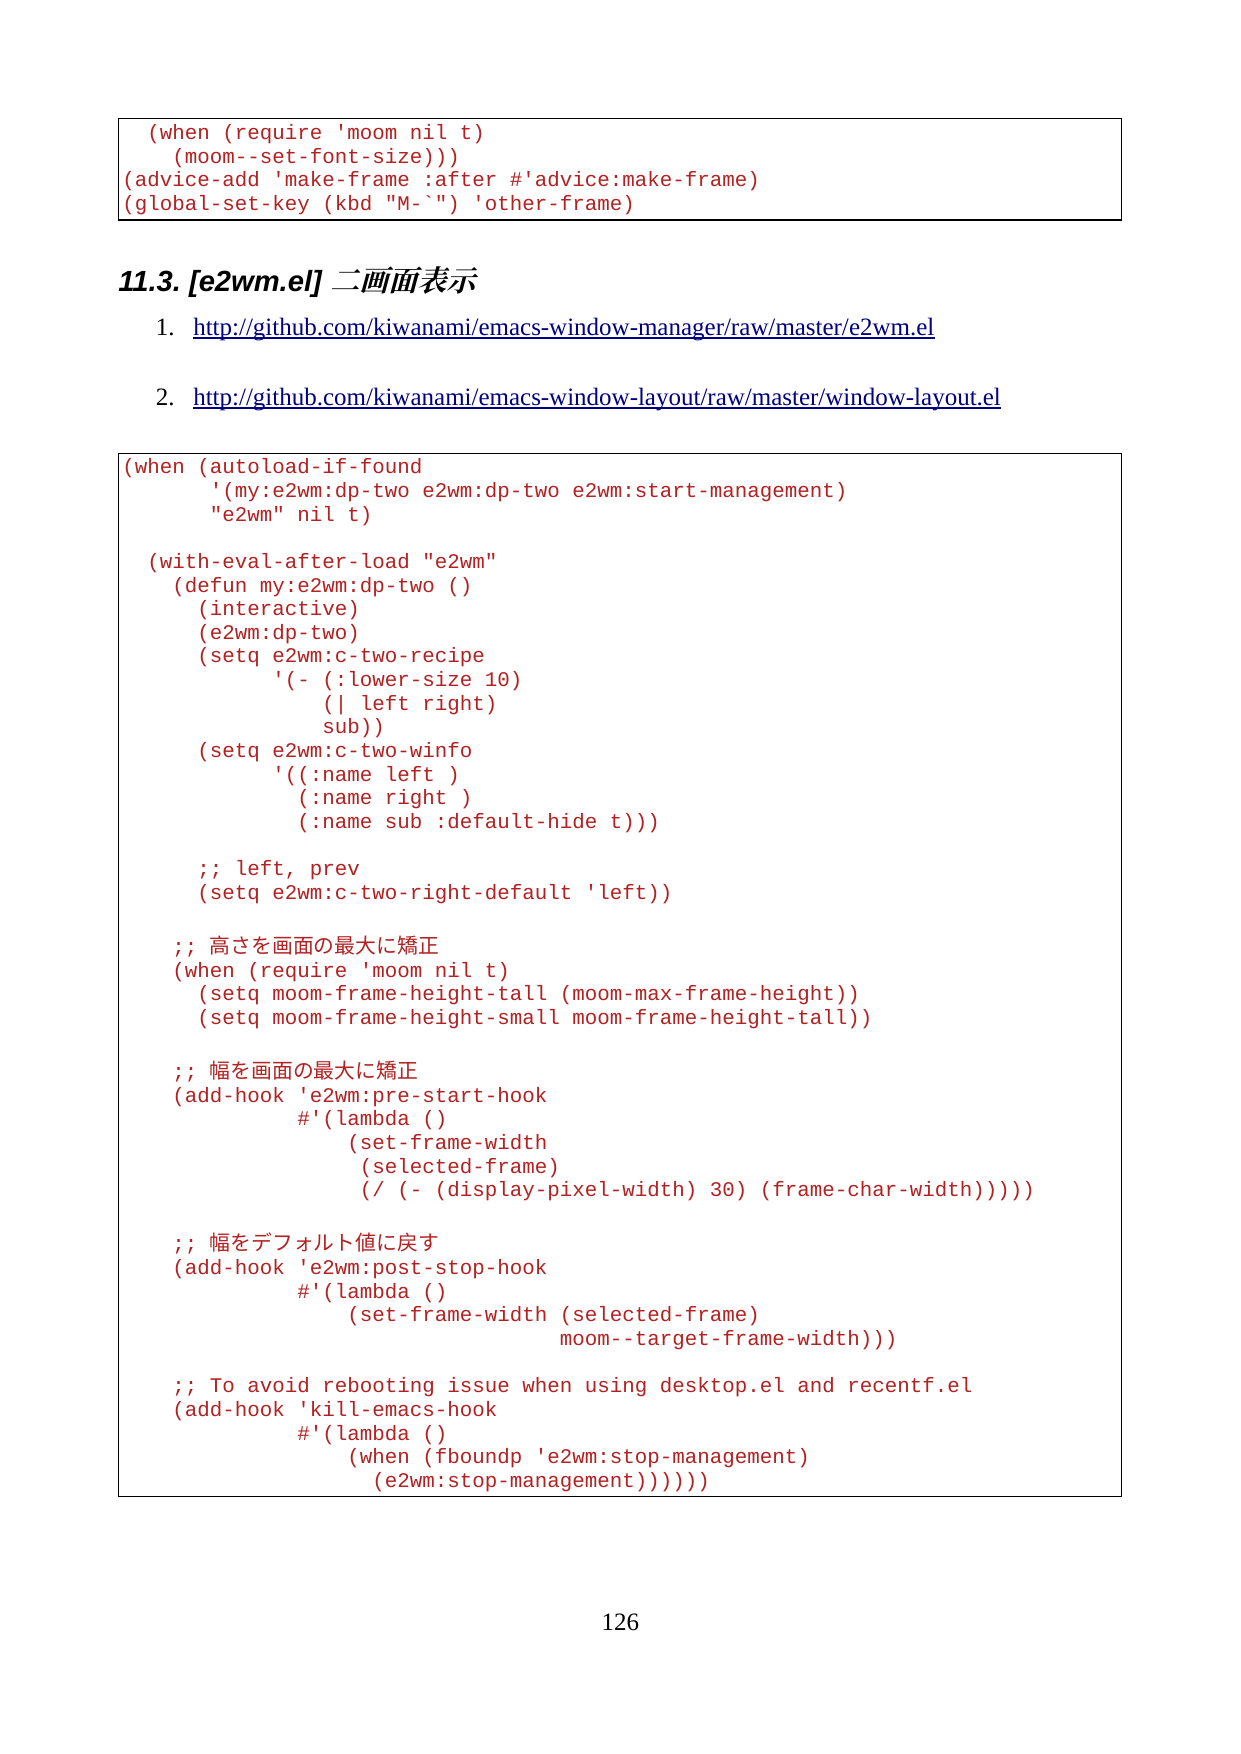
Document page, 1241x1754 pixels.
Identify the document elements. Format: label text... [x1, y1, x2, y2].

text (when (require 'moom nil t) [119, 956, 1121, 979]
text (setq e2wm:c-two-right-default 'left)) [119, 878, 1121, 902]
text (when (fboundp 'e2wm:stop-management) [119, 1442, 1121, 1466]
text (add-hook 'e2wm:pre-start-hook [119, 1081, 1121, 1104]
text '((:name left ) [119, 760, 1121, 783]
text ;; To avoid rebooting issue when using desktop.el and recentf.el [119, 1371, 1121, 1395]
list http://github.com/kiwanami/emacs-window-layout/raw/master/window-layout.el [156, 382, 1122, 440]
text (advice-add 'make-frame :after #'advice:make-frame) [119, 165, 1121, 189]
text (when (require 'moom nil t) [119, 119, 1121, 142]
text (| left right) [119, 689, 1121, 712]
text (interactive) [119, 594, 1121, 618]
text sub)) [119, 712, 1121, 736]
list http://github.com/kiwanami/emacs-window-manager/raw/master/e2wm.el [156, 312, 1122, 370]
text (setq moom-frame-height-small moom-frame-height-tall)) [119, 1003, 1121, 1027]
text (:name sub :default-hide t))) [119, 807, 1121, 831]
text '(- (:lower-size 10) [119, 665, 1121, 689]
subtitle [e2wm.el] 二画面表示 [118, 258, 1122, 300]
text (with-eval-after-load "e2wm" [119, 547, 1121, 571]
text ;; left, prev [119, 854, 1121, 878]
text (set-frame-width [119, 1128, 1121, 1152]
text (selected-frame) [119, 1152, 1121, 1175]
text (setq e2wm:c-two-winfo [119, 736, 1121, 760]
text (moom--set-font-size))) [119, 142, 1121, 165]
text #'(lambda () [119, 1277, 1121, 1300]
text ;; 幅を画面の最大に矯正 [119, 1050, 1121, 1081]
text (when (autoload-if-found [119, 454, 1121, 476]
text (add-hook 'e2wm:post-stop-hook [119, 1253, 1121, 1277]
text #'(lambda () [119, 1418, 1121, 1442]
text (defun my:e2wm:dp-two () [119, 571, 1121, 594]
text (e2wm:dp-two) [119, 618, 1121, 642]
text (e2wm:stop-management)))))) [119, 1466, 1121, 1496]
text (/ (- (display-pixel-width) 30) (frame-char-width))))) [119, 1175, 1121, 1199]
text (set-frame-width (selected-frame) [119, 1300, 1121, 1324]
text (add-hook 'kill-emacs-hook [119, 1395, 1121, 1418]
text (setq moom-frame-height-tall (moom-max-frame-height)) [119, 979, 1121, 1003]
text moom--target-frame-width))) [119, 1324, 1121, 1348]
text '(my:e2wm:dp-two e2wm:dp-two e2wm:start-management) [119, 476, 1121, 500]
text "e2wm" nil t) [119, 500, 1121, 523]
text ;; 幅をデフォルト値に戻す [119, 1223, 1121, 1253]
text (:name right ) [119, 783, 1121, 807]
text (global-set-key (kbd "M-`") 'other-frame) [119, 189, 1121, 219]
text #'(lambda () [119, 1104, 1121, 1128]
text ;; 高さを画面の最大に矯正 [119, 925, 1121, 956]
text (setq e2wm:c-two-recipe [119, 642, 1121, 665]
